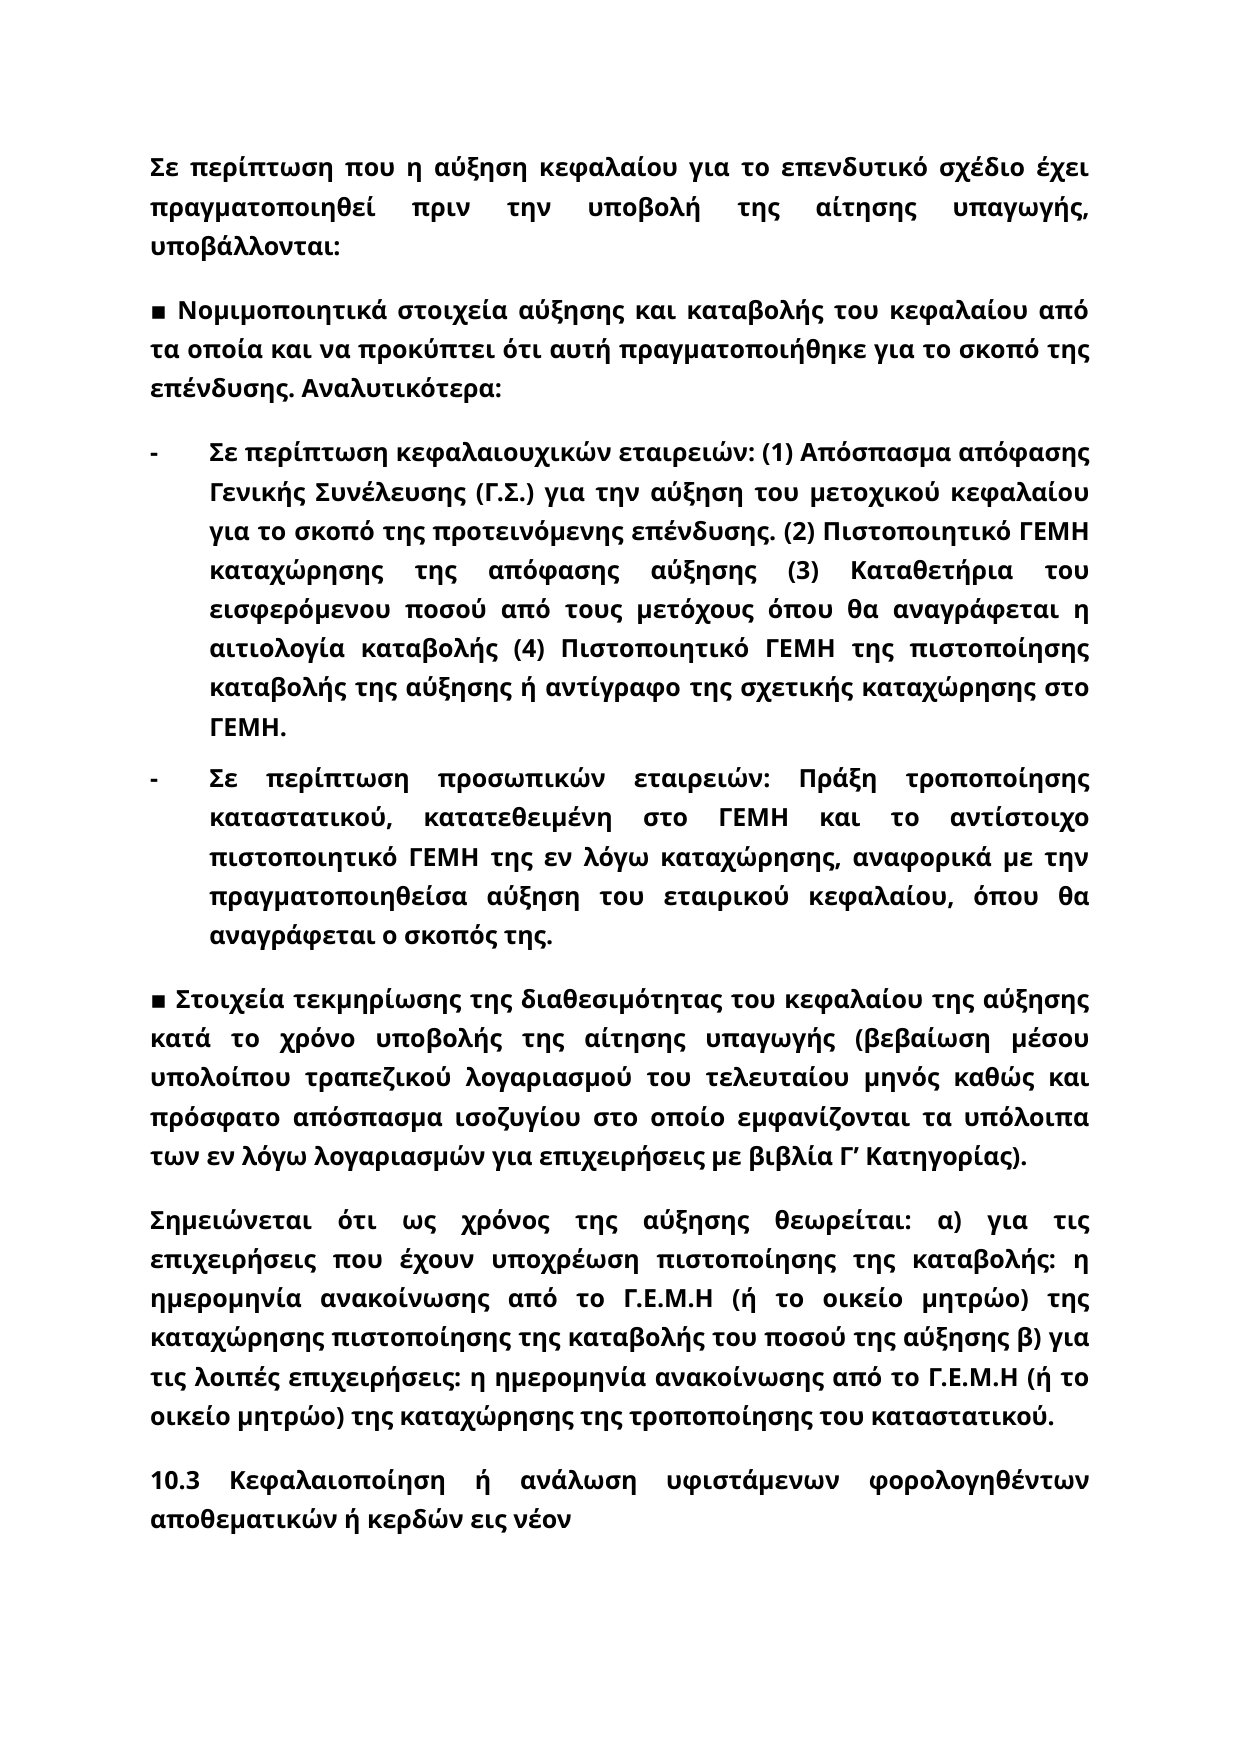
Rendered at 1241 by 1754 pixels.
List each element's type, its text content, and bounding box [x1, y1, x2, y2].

text 10.3 Κεφαλαιοποίηση ή ανάλωση υφιστάμενων φορολογηθέντων αποθεματικών ή κερδών εις νέον [150, 1462, 1090, 1536]
list - Σε περίπτωση κεφαλαιουχικών εταιρειών: (1) Απόσπασμα απόφασης Γενικής Συνέλευσης (Γ.Σ.) για την αύξηση του μετοχικού κεφαλαίου για το σκοπό της προτεινόμενης επένδυσης. (2) Πιστοποιητικό ΓΕΜΗ καταχώρησης της απόφασης αύξησης (3) Καταθετήρια του εισφερόμενου ποσού από τους μετόχους όπου θα αναγράφεται η αιτιολογία καταβολής (4) Πιστοποιητικό ΓΕΜΗ της πιστοποίησης καταβολής της αύξησης ή αντίγραφο της σχετικής καταχώρησης στο ΓΕΜΗ. [150, 435, 1090, 743]
list - Σε περίπτωση προσωπικών εταιρειών: Πράξη τροποποίησης καταστατικού, κατατεθειμένη στο ΓΕΜΗ και το αντίστοιχο πιστοποιητικό ΓΕΜΗ της εν λόγω καταχώρησης, αναφορικά με την πραγματοποιηθείσα αύξηση του εταιρικού κεφαλαίου, όπου θα αναγράφεται ο σκοπός της. [150, 761, 1090, 952]
text ▪ Στοιχεία τεκμηρίωσης της διαθεσιμότητας του κεφαλαίου της αύξησης κατά το χρόνο υποβολής της αίτησης υπαγωγής (βεβαίωση μέσου υπολοίπου τραπεζικού λογαριασμού του τελευταίου μηνός καθώς και πρόσφατο απόσπασμα ισοζυγίου στο οποίο εμφανίζονται τα υπόλοιπα των εν λόγω λογαριασμών για επιχειρήσεις με βιβλία Γ’ Κατηγορίας). [150, 982, 1090, 1172]
text ▪ Νομιμοποιητικά στοιχεία αύξησης και καταβολής του κεφαλαίου από τα οποία και να προκύπτει ότι αυτή πραγματοποιήθηκε για το σκοπό της επένδυσης. Αναλυτικότερα: [150, 292, 1090, 405]
text Σε περίπτωση που η αύξηση κεφαλαίου για το επενδυτικό σχέδιο έχει πραγματοποιηθεί πριν την υποβολή της αίτησης υπαγωγής, υποβάλλονται: [150, 150, 1090, 262]
text Σημειώνεται ότι ως χρόνος της αύξησης θεωρείται: α) για τις επιχειρήσεις που έχουν υποχρέωση πιστοποίησης της καταβολής: η ημερομηνία ανακοίνωσης από το Γ.Ε.Μ.Η (ή το οικείο μητρώο) της καταχώρησης πιστοποίησης της καταβολής του ποσού της αύξησης β) για τις λοιπές επιχειρήσεις: η ημερομηνία ανακοίνωσης από το Γ.Ε.Μ.Η (ή το οικείο μητρώο) της καταχώρησης της τροποποίησης του καταστατικού. [150, 1202, 1090, 1432]
